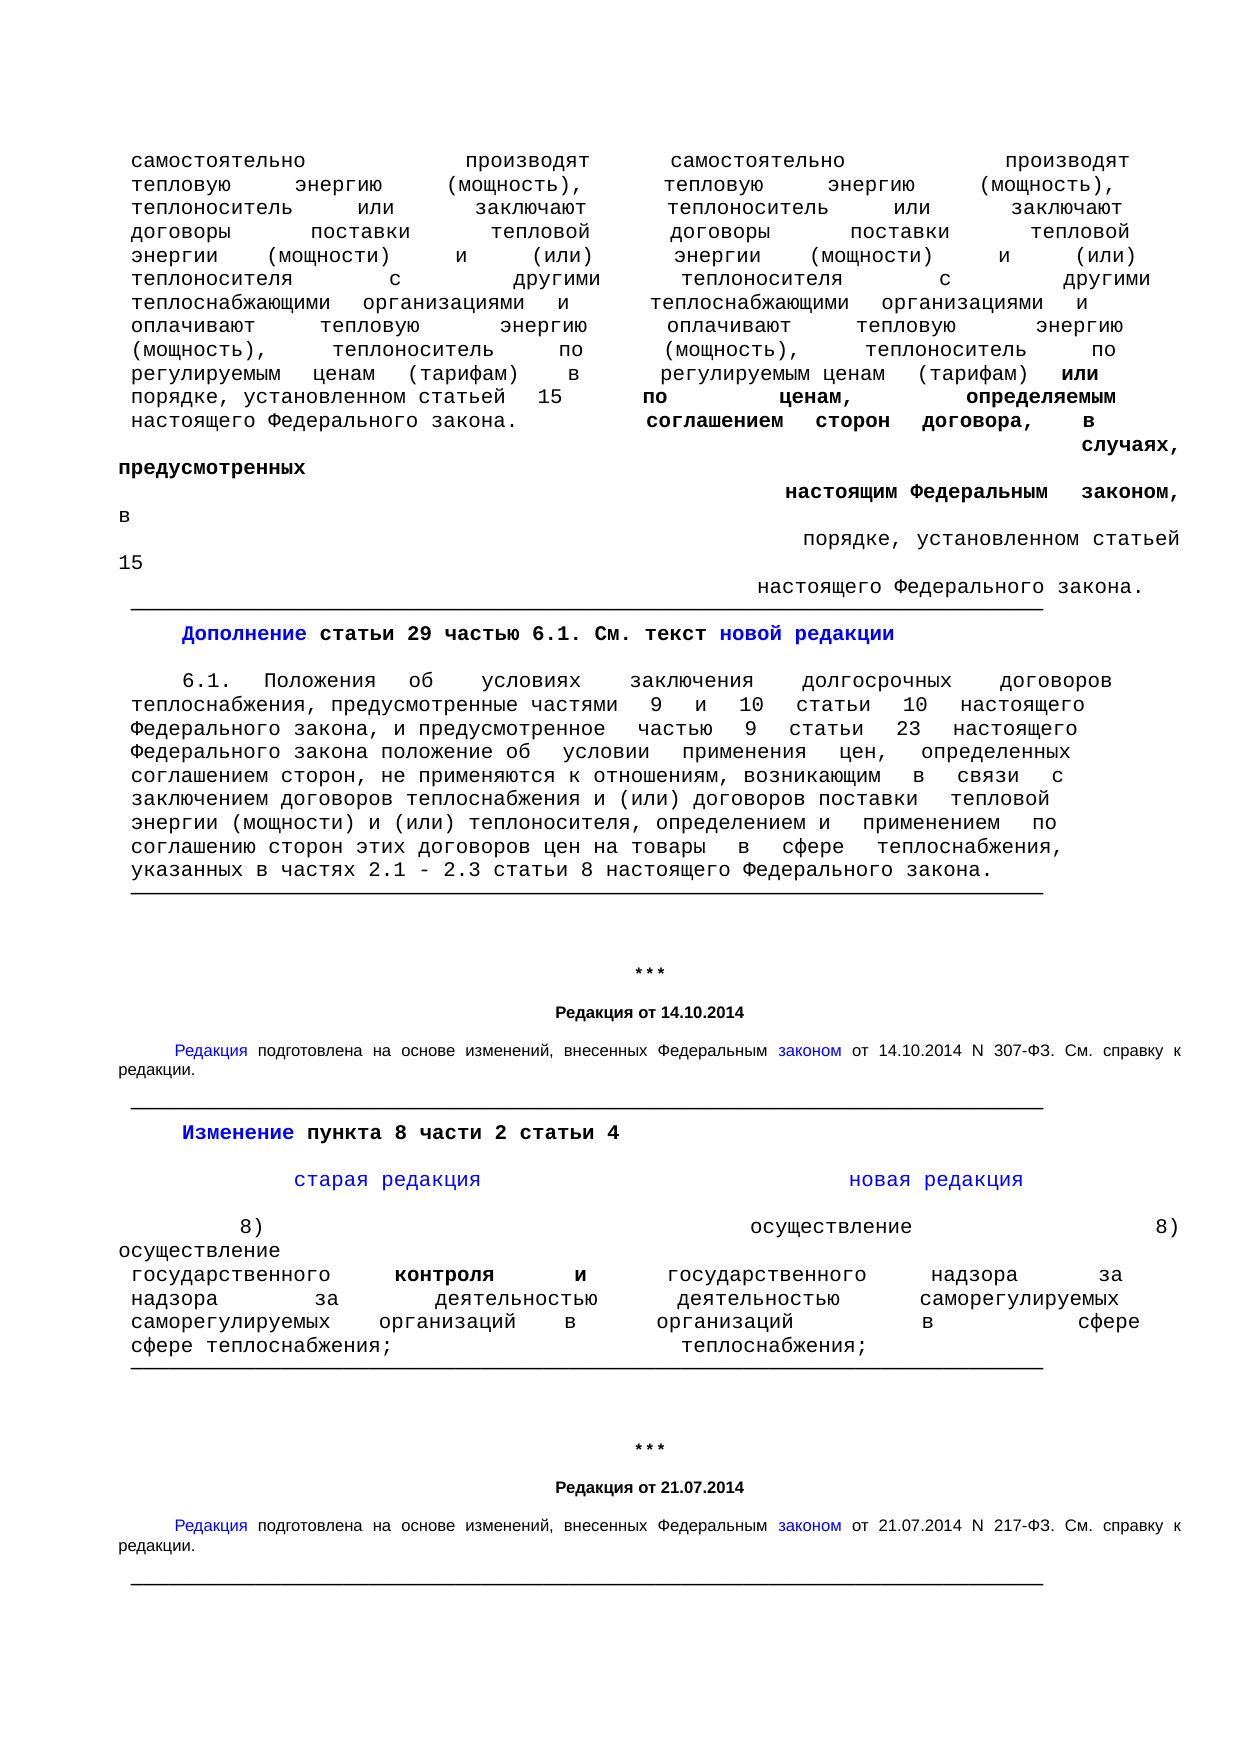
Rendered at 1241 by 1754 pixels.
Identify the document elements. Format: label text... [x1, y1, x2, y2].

text 6.1. Положения об условиях заключения долгосрочных договоров [118, 670, 1181, 694]
text порядке, установленном статьей 15 [118, 528, 1181, 576]
text настоящим Федеральным законом, в [118, 481, 1181, 528]
text сфере теплоснабжения; теплоснабжения; [118, 1335, 1181, 1358]
text Федерального закона, и предусмотренное частью 9 статьи 23 настоящего [118, 717, 1181, 741]
text * * * [118, 964, 1181, 983]
text Федерального закона положение об условии применения цен, определенных [118, 741, 1181, 765]
text энергии (мощности) и (или) теплоносителя, определением и применением по [118, 812, 1181, 836]
text ───────────────────────────────────────────────────────────────────────── [118, 1098, 1181, 1122]
text теплоносителя с другими теплоносителя с другими [118, 268, 1181, 292]
text регулируемым ценам (тарифам) в регулируемым ценам (тарифам) или [118, 363, 1181, 386]
text Изменение пункта 8 части 2 статьи 4 [118, 1122, 1181, 1146]
text надзора за деятельностью деятельностью саморегулируемых [118, 1287, 1181, 1311]
text порядке, установленном статьей 15 по ценам, определяемым [118, 386, 1181, 410]
text Редакция подготовлена на основе изменений, внесенных Федеральным законом от 14.10.2014 N 307-ФЗ. См. справку к редакции. [118, 1041, 1181, 1079]
text теплоснабжающими организациями и теплоснабжающими организациями и [118, 292, 1181, 316]
text теплоноситель или заключают теплоноситель или заключают [118, 197, 1181, 221]
text самостоятельно производят самостоятельно производят [118, 150, 1181, 174]
text оплачивают тепловую энергию оплачивают тепловую энергию [118, 316, 1181, 339]
text саморегулируемых организаций в организаций в сфере [118, 1311, 1181, 1335]
text (мощность), теплоноситель по (мощность), теплоноситель по [118, 339, 1181, 363]
text договоры поставки тепловой договоры поставки тепловой [118, 221, 1181, 244]
text теплоснабжения, предусмотренные частями 9 и 10 статьи 10 настоящего [118, 694, 1181, 717]
text Дополнение статьи 29 частью 6.1. См. текст новой редакции [118, 623, 1181, 647]
text энергии (мощности) и (или) энергии (мощности) и (или) [118, 244, 1181, 268]
text настоящего Федерального закона. [118, 576, 1181, 599]
subtitle Редакция от 14.10.2014 [118, 1002, 1181, 1022]
text ───────────────────────────────────────────────────────────────────────── [118, 883, 1181, 907]
text тепловую энергию (мощность), тепловую энергию (мощность), [118, 174, 1181, 197]
subtitle Редакция от 21.07.2014 [118, 1478, 1181, 1497]
text ───────────────────────────────────────────────────────────────────────── [118, 599, 1181, 623]
text Редакция подготовлена на основе изменений, внесенных Федеральным законом от 21.07.2014 N 217-ФЗ. См. справку к редакции. [118, 1516, 1181, 1554]
text соглашением сторон, не применяются к отношениям, возникающим в связи с [118, 765, 1181, 788]
text случаях, предусмотренных [118, 434, 1181, 481]
text указанных в частях 2.1 - 2.3 статьи 8 настоящего Федерального закона. [118, 859, 1181, 883]
text государственного контроля и государственного надзора за [118, 1264, 1181, 1287]
text 8) осуществление 8) осуществление [118, 1217, 1181, 1264]
text ───────────────────────────────────────────────────────────────────────── [118, 1358, 1181, 1382]
text старая редакция новая редакция [118, 1169, 1181, 1193]
text соглашению сторон этих договоров цен на товары в сфере теплоснабжения, [118, 836, 1181, 859]
text настоящего Федерального закона. соглашением сторон договора, в [118, 410, 1181, 434]
text * * * [118, 1439, 1181, 1459]
text заключением договоров теплоснабжения и (или) договоров поставки тепловой [118, 788, 1181, 812]
text ───────────────────────────────────────────────────────────────────────── [118, 1574, 1181, 1597]
